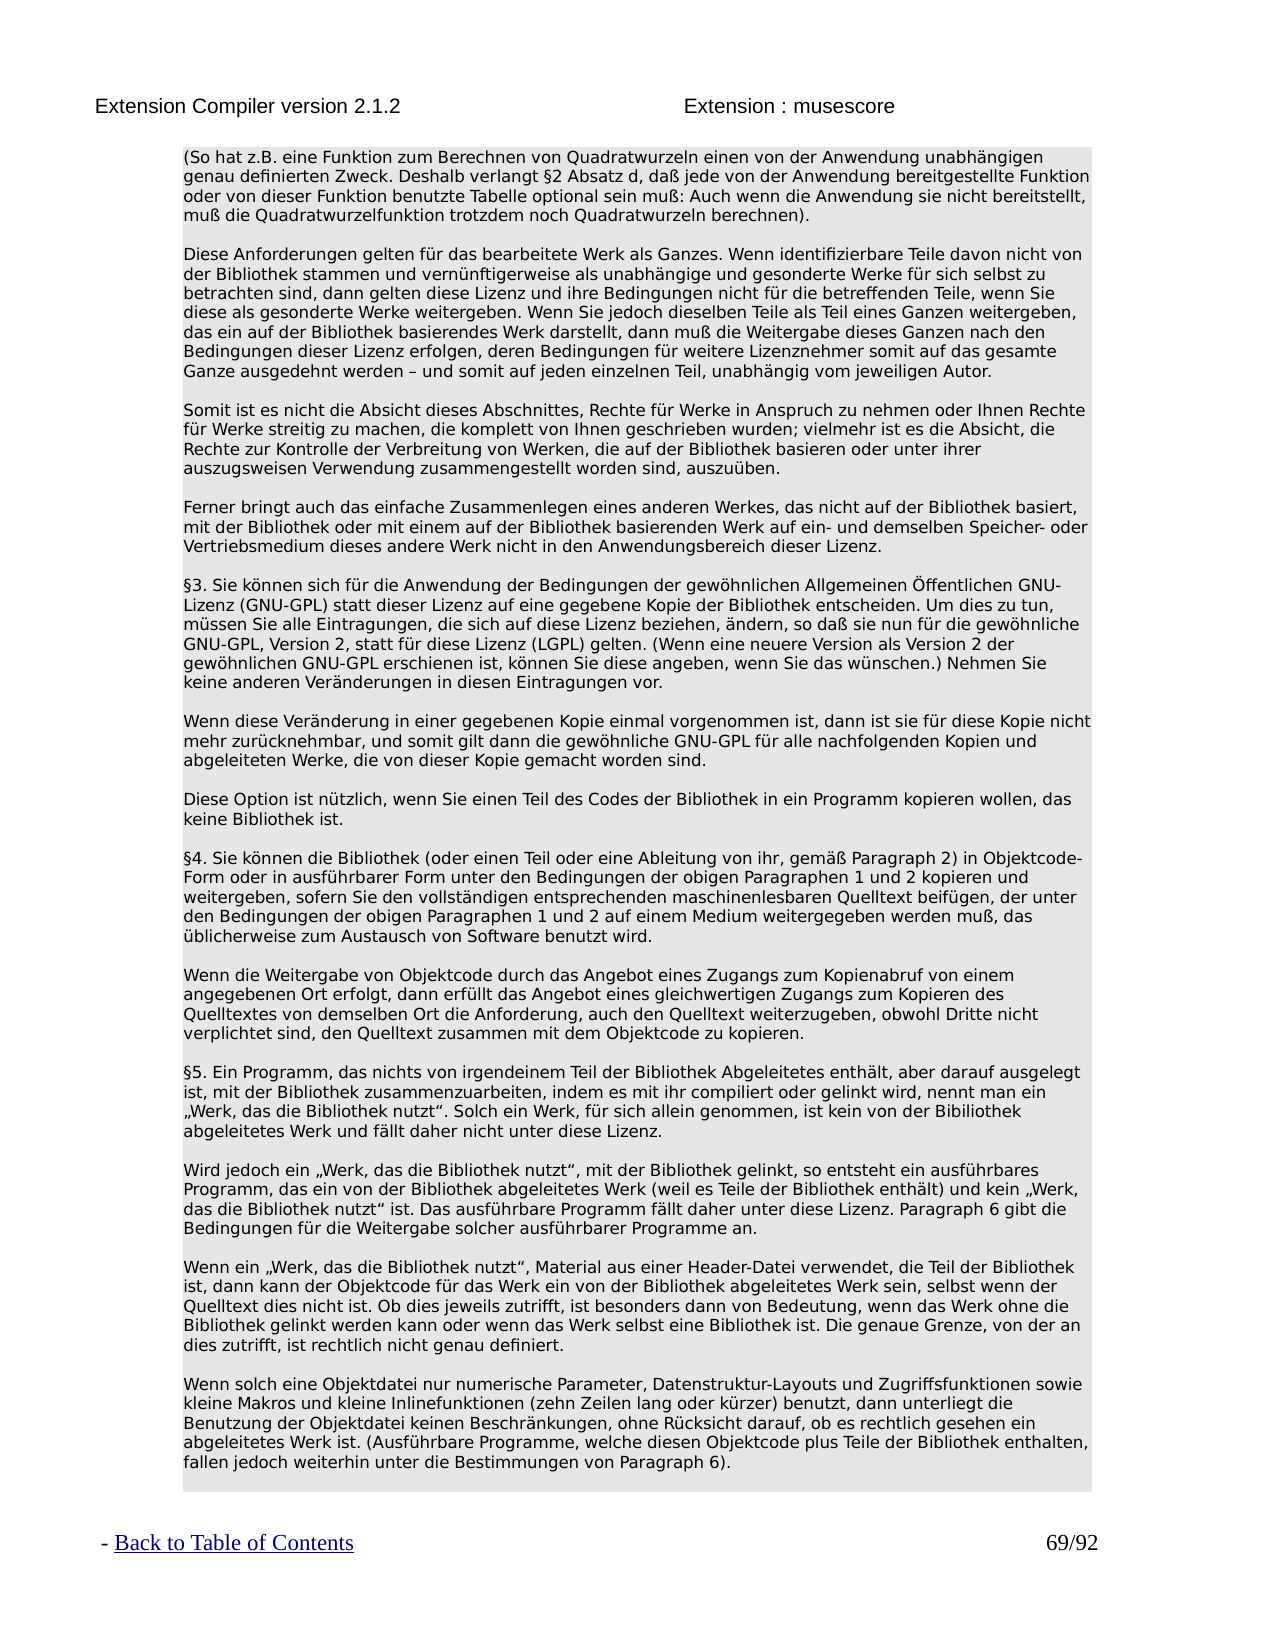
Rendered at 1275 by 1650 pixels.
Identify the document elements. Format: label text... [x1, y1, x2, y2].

text Wird jedoch ein „Werk, das die Bibliothek nutzt“, mit der Bibliothek gelinkt, so entsteht ein ausführbares Programm, das ein von der Bibliothek abgeleitetes Werk (weil es Teile der Bibliothek enthält) und kein „Werk, das die Bibliothek nutzt“ ist. Das ausführbare Programm fällt daher unter diese Lizenz. Paragraph 6 gibt die Bedingungen für die Weitergabe solcher ausführbarer Programme an. [183, 1160, 1092, 1238]
text §4. Sie können die Bibliothek (oder einen Teil oder eine Ableitung von ihr, gemäß Paragraph 2) in Objektcode-Form oder in ausführbarer Form unter den Bedingungen der obigen Paragraphen 1 und 2 kopieren und weitergeben, sofern Sie den vollständigen entsprechenden maschinenlesbaren Quelltext beifügen, der unter den Bedingungen der obigen Paragraphen 1 und 2 auf einem Medium weitergegeben werden muß, das üblicherweise zum Austausch von Software benutzt wird. [183, 849, 1092, 946]
text §5. Ein Programm, das nichts von irgendeinem Teil der Bibliothek Abgeleitetes enthält, aber darauf ausgelegt ist, mit der Bibliothek zusammenzuarbeiten, indem es mit ihr compiliert oder gelinkt wird, nennt man ein „Werk, das die Bibliothek nutzt“. Solch ein Werk, für sich allein genommen, ist kein von der Bibiliothek abgeleitetes Werk und fällt daher nicht unter diese Lizenz. [183, 1063, 1092, 1141]
text (So hat z.B. eine Funktion zum Berechnen von Quadratwurzeln einen von der Anwendung unabhängigen genau definierten Zweck. Deshalb verlangt §2 Absatz d, daß jede von der Anwendung bereitgestellte Funktion oder von dieser Funktion benutzte Tabelle optional sein muß: Auch wenn die Anwendung sie nicht bereitstellt, muß die Quadratwurzelfunktion trotzdem noch Quadratwurzeln berechnen). [183, 147, 1092, 225]
text Wenn diese Veränderung in einer gegebenen Kopie einmal vorgenommen ist, dann ist sie für diese Kopie nicht mehr zurücknehmbar, und somit gilt dann die gewöhnliche GNU-GPL für alle nachfolgenden Kopien und abgeleiteten Werke, die von dieser Kopie gemacht worden sind. [183, 712, 1092, 771]
text Wenn solch eine Objektdatei nur numerische Parameter, Datenstruktur-Layouts und Zugriffsfunktionen sowie kleine Makros und kleine Inlinefunktionen (zehn Zeilen lang oder kürzer) benutzt, dann unterliegt die Benutzung der Objektdatei keinen Beschränkungen, ohne Rücksicht darauf, ob es rechtlich gesehen ein abgeleitetes Werk ist. (Ausführbare Programme, welche diesen Objektcode plus Teile der Bibliothek enthalten, fallen jedoch weiterhin unter die Bestimmungen von Paragraph 6). [183, 1375, 1092, 1472]
text Wenn ein „Werk, das die Bibliothek nutzt“, Material aus einer Header-Datei verwendet, die Teil der Bibliothek ist, dann kann der Objektcode für das Werk ein von der Bibliothek abgeleitetes Werk sein, selbst wenn der Quelltext dies nicht ist. Ob dies jeweils zutrifft, ist besonders dann von Bedeutung, wenn das Werk ohne die Bibliothek gelinkt werden kann oder wenn das Werk selbst eine Bibliothek ist. Die genaue Grenze, von der an dies zutrifft, ist rechtlich nicht genau definiert. [183, 1258, 1092, 1355]
text Diese Anforderungen gelten für das bearbeitete Werk als Ganzes. Wenn identifizierbare Teile davon nicht von der Bibliothek stammen und vernünftigerweise als unabhängige und gesonderte Werke für sich selbst zu betrachten sind, dann gelten diese Lizenz und ihre Bedingungen nicht für die betreffenden Teile, wenn Sie diese als gesonderte Werke weitergeben. Wenn Sie jedoch dieselben Teile als Teil eines Ganzen weitergeben, das ein auf der Bibliothek basierendes Werk darstellt, dann muß die Weitergabe dieses Ganzen nach den Bedingungen dieser Lizenz erfolgen, deren Bedingungen für weitere Lizenznehmer somit auf das gesamte Ganze ausgedehnt werden – und somit auf jeden einzelnen Teil, unabhängig vom jeweiligen Autor. [183, 245, 1092, 381]
text Somit ist es nicht die Absicht dieses Abschnittes, Rechte für Werke in Anspruch zu nehmen oder Ihnen Rechte für Werke streitig zu machen, die komplett von Ihnen geschrieben wurden; vielmehr ist es die Absicht, die Rechte zur Kontrolle der Verbreitung von Werken, die auf der Bibliothek basieren oder unter ihrer auszugsweisen Verwendung zusammengestellt worden sind, auszuüben. [183, 401, 1092, 479]
text §3. Sie können sich für die Anwendung der Bedingungen der gewöhnlichen Allgemeinen Öffentlichen GNU-Lizenz (GNU-GPL) statt dieser Lizenz auf eine gegebene Kopie der Bibliothek entscheiden. Um dies zu tun, müssen Sie alle Eintragungen, die sich auf diese Lizenz beziehen, ändern, so daß sie nun für die gewöhnliche GNU-GPL, Version 2, statt für diese Lizenz (LGPL) gelten. (Wenn eine neuere Version als Version 2 der gewöhnlichen GNU-GPL erschienen ist, können Sie diese angeben, wenn Sie das wünschen.) Nehmen Sie keine anderen Veränderungen in diesen Eintragungen vor. [183, 576, 1092, 693]
text Ferner bringt auch das einfache Zusammenlegen eines anderen Werkes, das nicht auf der Bibliothek basiert, mit der Bibliothek oder mit einem auf der Bibliothek basierenden Werk auf ein- und demselben Speicher- oder Vertriebsmedium dieses andere Werk nicht in den Anwendungsbereich dieser Lizenz. [183, 498, 1092, 557]
text Wenn die Weitergabe von Objektcode durch das Angebot eines Zugangs zum Kopienabruf von einem angegebenen Ort erfolgt, dann erfüllt das Angebot eines gleichwertigen Zugangs zum Kopieren des Quelltextes von demselben Ort die Anforderung, auch den Quelltext weiterzugeben, obwohl Dritte nicht verplichtet sind, den Quelltext zusammen mit dem Objektcode zu kopieren. [183, 966, 1092, 1043]
text Diese Option ist nützlich, wenn Sie einen Teil des Codes der Bibliothek in ein Programm kopieren wollen, das keine Bibliothek ist. [183, 790, 1092, 829]
